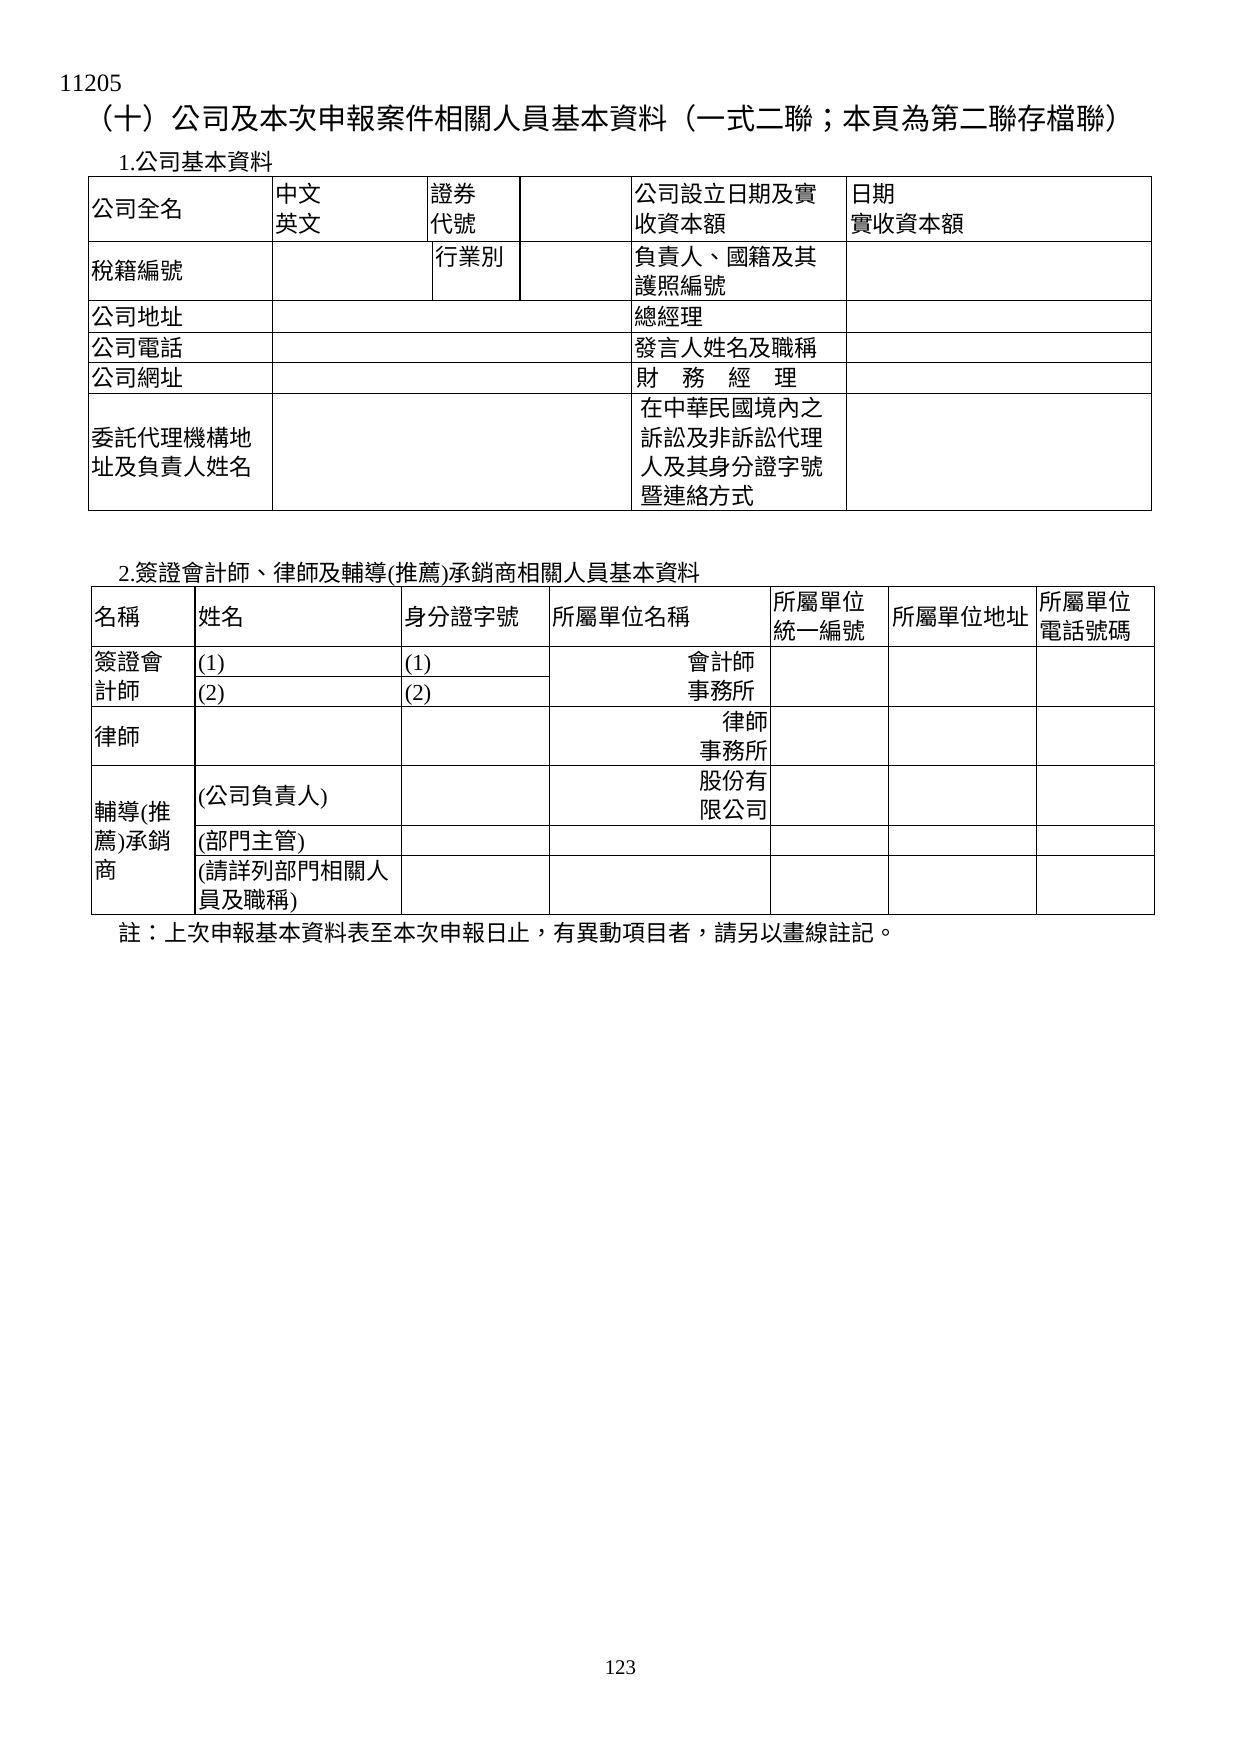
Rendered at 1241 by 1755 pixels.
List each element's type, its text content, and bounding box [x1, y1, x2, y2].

table_cell [273, 363, 631, 392]
table_cell [771, 856, 888, 914]
table_cell 財 務 經 理 [632, 363, 846, 392]
table_header 姓名 [196, 587, 401, 646]
table_header 名稱 [92, 587, 194, 646]
table_cell [889, 766, 1036, 825]
table_cell [273, 301, 631, 332]
table_cell [847, 363, 1151, 392]
table_cell 負責人、國籍及其護照編號 [632, 242, 846, 300]
table_cell [889, 647, 1036, 706]
table_cell [402, 707, 549, 765]
table_cell [1037, 766, 1154, 825]
table_cell 稅籍編號 [89, 242, 272, 300]
table_cell [847, 301, 1151, 332]
table_cell (2) [402, 677, 549, 706]
table_cell [1037, 826, 1154, 855]
table_cell 律師 事務所 [550, 707, 770, 765]
text 1.公司基本資料 [118, 151, 1181, 176]
table_header 證券 代號 [428, 177, 519, 241]
table_cell 公司網址 [89, 363, 272, 392]
table_cell [771, 766, 888, 825]
table_cell 簽證會計師 [92, 647, 194, 706]
table_header 所屬單位 統一編號 [771, 587, 888, 646]
table_cell 股份有限公司 [550, 766, 770, 825]
table_cell [196, 707, 401, 765]
table_cell [402, 766, 549, 825]
table_cell [550, 856, 770, 914]
table_cell [1037, 707, 1154, 765]
table_cell [550, 826, 770, 855]
table_header 所屬單位 電話號碼 [1037, 587, 1154, 646]
table_cell 在中華民國境內之訴訟及非訴訟代理人及其身分證字號暨連絡方式 [632, 394, 846, 510]
table_cell [847, 242, 1151, 300]
table_cell [771, 707, 888, 765]
table_header 所屬單位名稱 [550, 587, 770, 646]
table_header 公司全名 [89, 177, 272, 241]
table_cell 輔導(推薦)承銷商 [92, 766, 194, 914]
table_cell 總經理 [632, 301, 846, 332]
table_cell 發言人姓名及職稱 [632, 333, 846, 362]
table_cell (1) [402, 647, 549, 676]
table_cell [1037, 647, 1154, 706]
table_cell [889, 856, 1036, 914]
table_cell [402, 856, 549, 914]
table_cell (部門主管) [196, 826, 401, 855]
table_header [521, 177, 631, 241]
table_cell [273, 394, 631, 510]
table_cell [847, 394, 1151, 510]
table_cell 公司地址 [89, 301, 272, 332]
table_cell (請詳列部門相關人員及職稱) [196, 856, 401, 914]
text （十）公司及本次申報案件相關人員基本資料（一式二聯；本頁為第二聯存檔聯） [84, 96, 1181, 138]
text 2.簽證會計師、律師及輔導(推薦)承銷商相關人員基本資料 [118, 561, 1181, 586]
table_cell [273, 242, 432, 300]
table_cell 公司電話 [89, 333, 272, 362]
table_cell 會計師 事務所 [550, 647, 770, 706]
table_cell 律師 [92, 707, 194, 765]
table_cell [1037, 856, 1154, 914]
table_header 日期 實收資本額 [847, 177, 1151, 241]
table_cell 委託代理機構地址及負責人姓名 [89, 394, 272, 510]
table_cell (1) [196, 647, 401, 676]
table_cell [889, 707, 1036, 765]
table_cell [402, 826, 549, 855]
table_header 中文 英文 [273, 177, 427, 241]
table_header 公司設立日期及實收資本額 [632, 177, 846, 241]
table_cell [771, 826, 888, 855]
table_cell (公司負責人) [196, 766, 401, 825]
table_header 身分證字號 [402, 587, 549, 646]
table_cell (2) [196, 677, 401, 706]
text 註：上次申報基本資料表至本次申報日止，有異動項目者，請另以畫線註記。 [118, 915, 1181, 948]
table_cell [847, 333, 1151, 362]
table_cell [889, 826, 1036, 855]
table_header 所屬單位地址 [889, 587, 1036, 646]
table_cell 行業別 [433, 242, 519, 300]
table_cell [771, 647, 888, 706]
table_cell [521, 242, 631, 300]
table_cell [273, 333, 631, 362]
